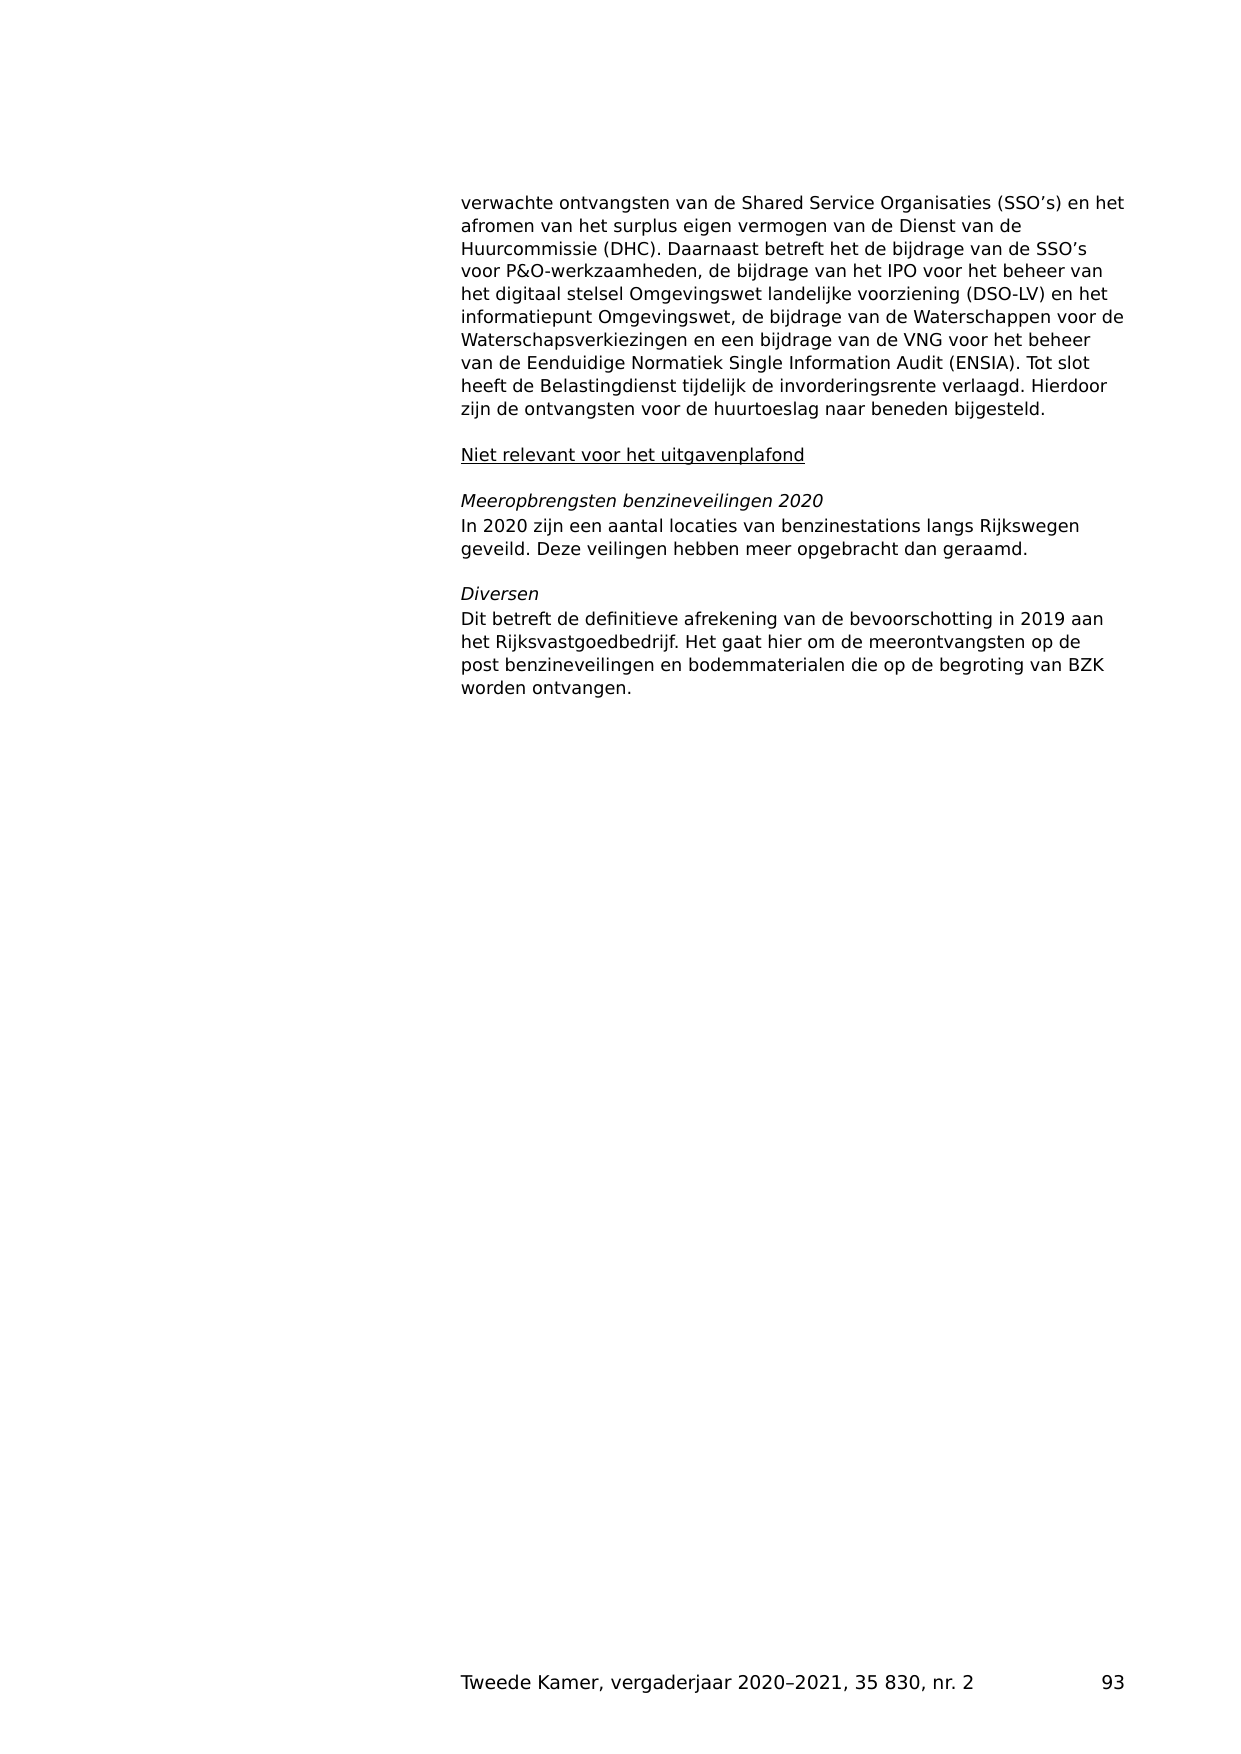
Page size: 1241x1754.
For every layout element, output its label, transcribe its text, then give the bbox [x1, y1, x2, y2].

text Meeropbrengsten benzineveilingen 2020 [461, 489, 1125, 512]
text verwachte ontvangsten van de Shared Service Organisaties (SSO’s) en het afromen van het surplus eigen vermogen van de Dienst van de Huurcommissie (DHC). Daarnaast betreft het de bijdrage van de SSO’s voor P&O-werkzaamheden, de bijdrage van het IPO voor het beheer van het digitaal stelsel Omgevingswet landelijke voorziening (DSO-LV) en het informatiepunt Omgevingswet, de bijdrage van de Waterschappen voor de Waterschapsverkiezingen en een bijdrage van de VNG voor het beheer van de Eenduidige Normatiek Single Information Audit (ENSIA). Tot slot heeft de Belastingdienst tijdelijk de invorderingsrente verlaagd. Hierdoor zijn de ontvangsten voor de huurtoeslag naar beneden bijgesteld. [461, 191, 1125, 420]
text Dit betreft de definitieve afrekening van de bevoorschotting in 2019 aan het Rijksvastgoedbedrijf. Het gaat hier om de meerontvangsten op de post benzineveilingen en bodemmaterialen die op de begroting van BZK worden ontvangen. [461, 607, 1125, 699]
text Niet relevant voor het uitgavenplafond [461, 443, 1125, 466]
text Diversen [461, 582, 1125, 605]
text In 2020 zijn een aantal locaties van benzinestations langs Rijkswegen geveild. Deze veilingen hebben meer opgebracht dan geraamd. [461, 514, 1125, 559]
